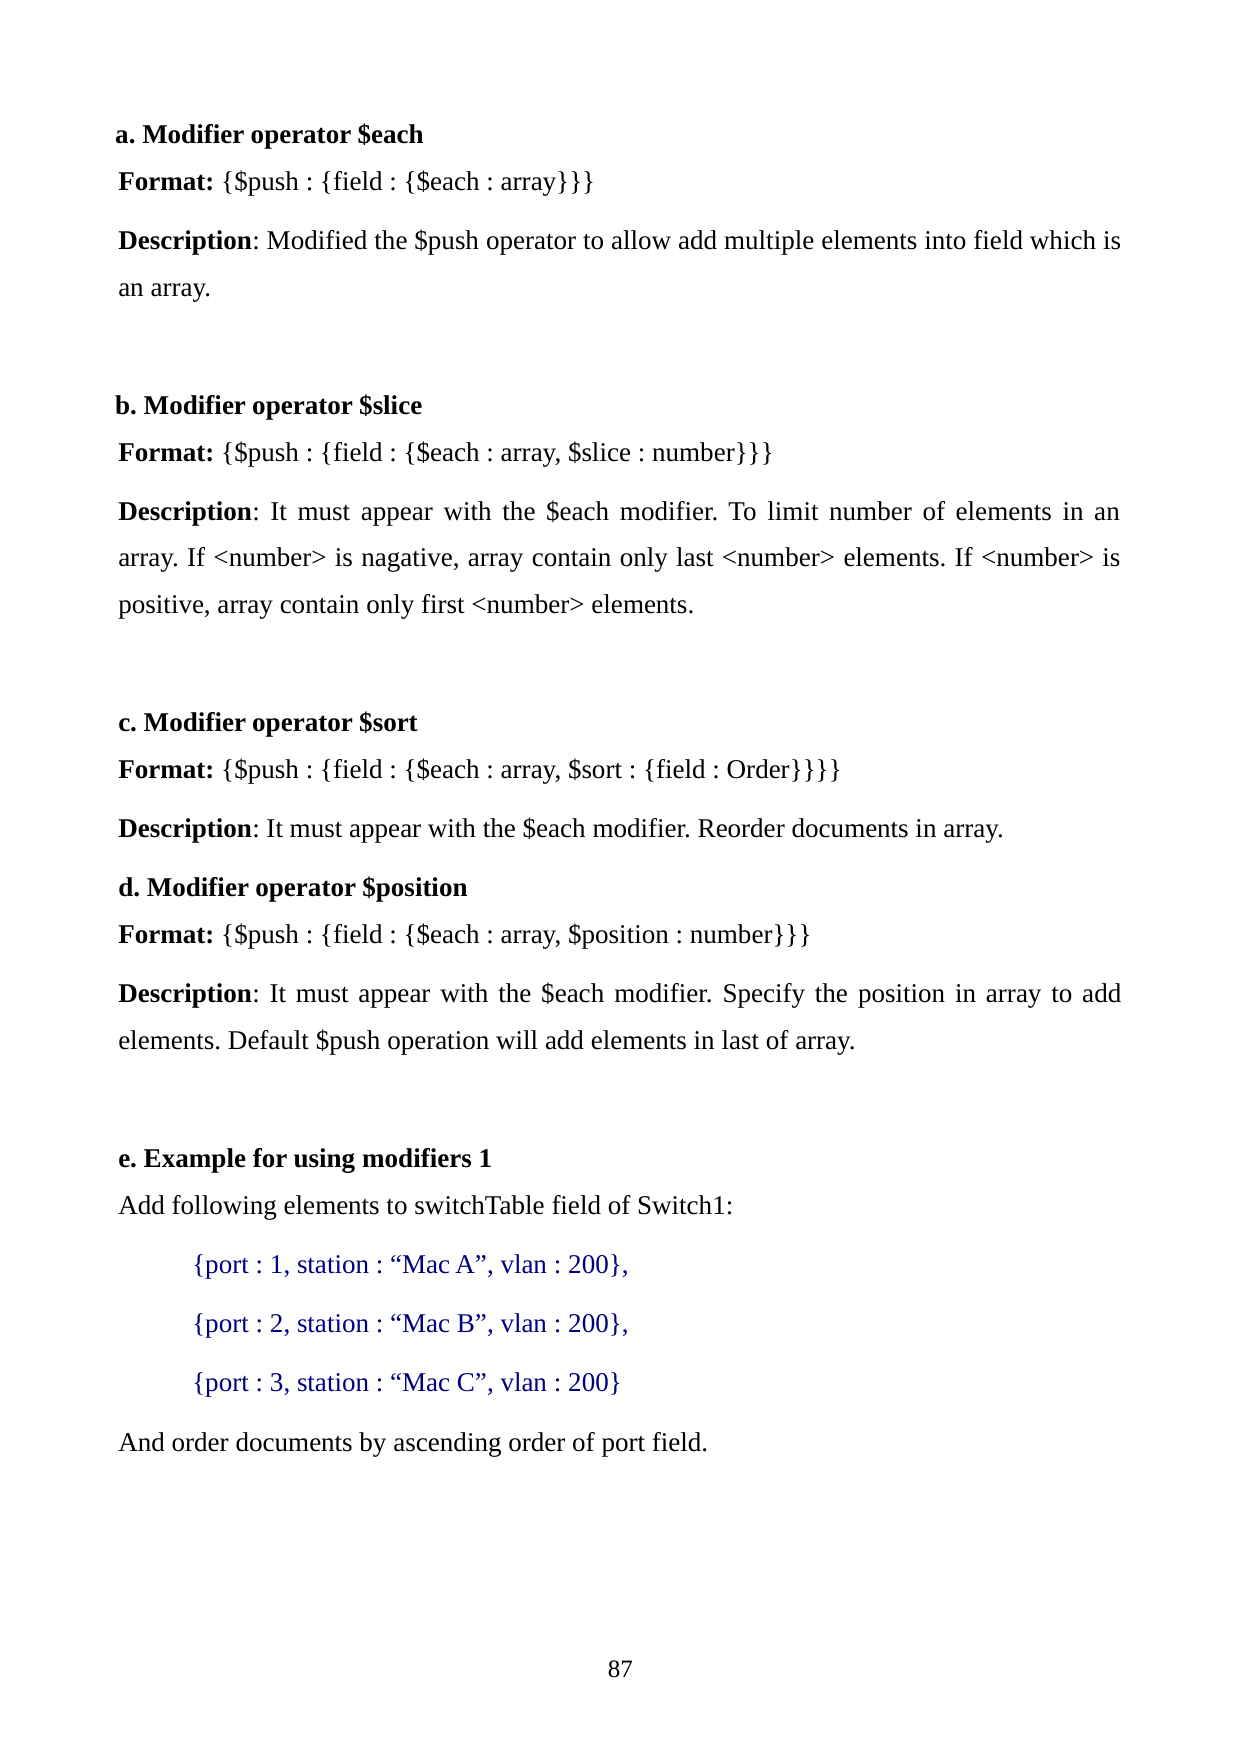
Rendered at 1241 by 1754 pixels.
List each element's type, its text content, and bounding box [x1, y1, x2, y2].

text Add following elements to switchTable field of Switch1: [118, 1189, 1122, 1220]
text {port : 1, station : “Mac A”, vlan : 200}, [118, 1248, 1122, 1279]
text Format: {$push : {field : {$each : array, $position : number}}} [118, 918, 1122, 949]
subtitle e. Example for using modifiers 1 [118, 1142, 1122, 1173]
text Description: Modified the $push operator to allow add multiple elements into field which is an array. [118, 224, 1122, 302]
text Description: It must appear with the $each modifier. Reorder documents in array. [118, 812, 1122, 843]
subtitle c. Modifier operator $sort [118, 706, 1122, 738]
subtitle a. Modifier operator $each [115, 118, 1122, 149]
text Format: {$push : {field : {$each : array, $sort : {field : Order}}}} [118, 753, 1122, 784]
text And order documents by ascending order of port field. [118, 1426, 1122, 1457]
subtitle d. Modifier operator $position [118, 871, 1122, 903]
text Description: It must appear with the $each modifier. To limit number of elements in an array. If <number> is nagative, array contain only last <number> elements. If <number> is positive, array contain only first <number> elements. [118, 495, 1122, 619]
text {port : 2, station : “Mac B”, vlan : 200}, [118, 1307, 1122, 1338]
text Format: {$push : {field : {$each : array, $slice : number}}} [118, 436, 1122, 467]
text Format: {$push : {field : {$each : array}}} [118, 165, 1122, 196]
subtitle b. Modifier operator $slice [115, 389, 1122, 420]
text Description: It must appear with the $each modifier. Specify the position in array to add elements. Default $push operation will add elements in last of array. [118, 977, 1122, 1055]
text {port : 3, station : “Mac C”, vlan : 200} [118, 1366, 1122, 1398]
